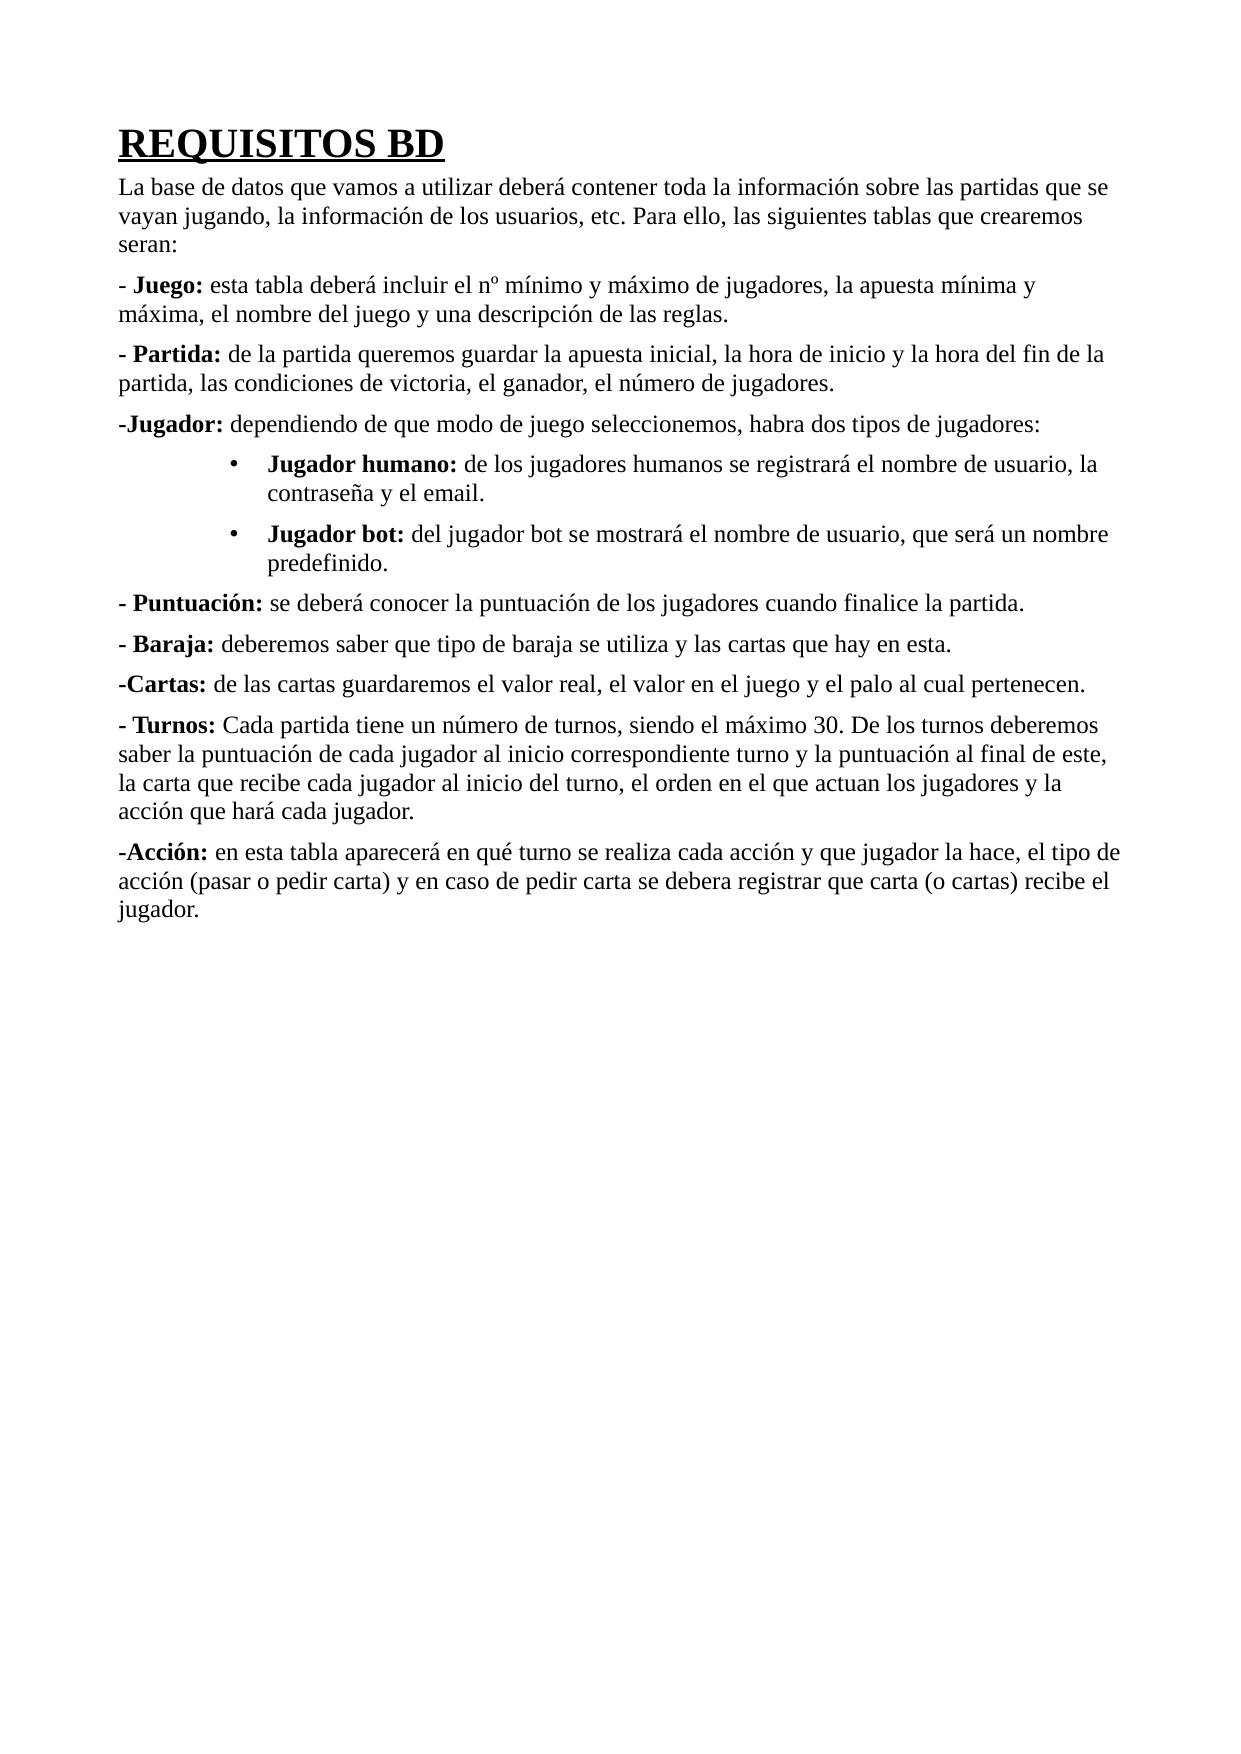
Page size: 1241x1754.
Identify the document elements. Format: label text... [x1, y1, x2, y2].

list Jugador bot: del jugador bot se mostrará el nombre de usuario, que será un nombre predefinido. [229, 519, 1122, 576]
list Jugador humano: de los jugadores humanos se registrará el nombre de usuario, la contraseña y el email. [229, 449, 1122, 507]
text REQUISITOS BD [118, 118, 1122, 166]
text -Cartas: de las cartas guardaremos el valor real, el valor en el juego y el palo al cual pertenecen. [118, 669, 1122, 698]
text - Juego: esta tabla deberá incluir el nº mínimo y máximo de jugadores, la apuesta mínima y máxima, el nombre del juego y una descripción de las reglas. [118, 270, 1122, 328]
text -Acción: en esta tabla aparecerá en qué turno se realiza cada acción y que jugador la hace, el tipo de acción (pasar o pedir carta) y en caso de pedir carta se debera registrar que carta (o cartas) recibe el jugador. [118, 837, 1122, 923]
text - Baraja: deberemos saber que tipo de baraja se utiliza y las cartas que hay en esta. [118, 629, 1122, 658]
text La base de datos que vamos a utilizar deberá contener toda la información sobre las partidas que se vayan jugando, la información de los usuarios, etc. Para ello, las siguientes tablas que crearemos seran: [118, 172, 1122, 258]
text -Jugador: dependiendo de que modo de juego seleccionemos, habra dos tipos de jugadores: [118, 409, 1122, 438]
text - Partida: de la partida queremos guardar la apuesta inicial, la hora de inicio y la hora del fin de la partida, las condiciones de victoria, el ganador, el número de jugadores. [118, 339, 1122, 397]
text - Turnos: Cada partida tiene un número de turnos, siendo el máximo 30. De los turnos deberemos saber la puntuación de cada jugador al inicio correspondiente turno y la puntuación al final de este, la carta que recibe cada jugador al inicio del turno, el orden en el que actuan los jugadores y la acción que hará cada jugador. [118, 710, 1122, 825]
text - Puntuación: se deberá conocer la puntuación de los jugadores cuando finalice la partida. [118, 588, 1122, 617]
